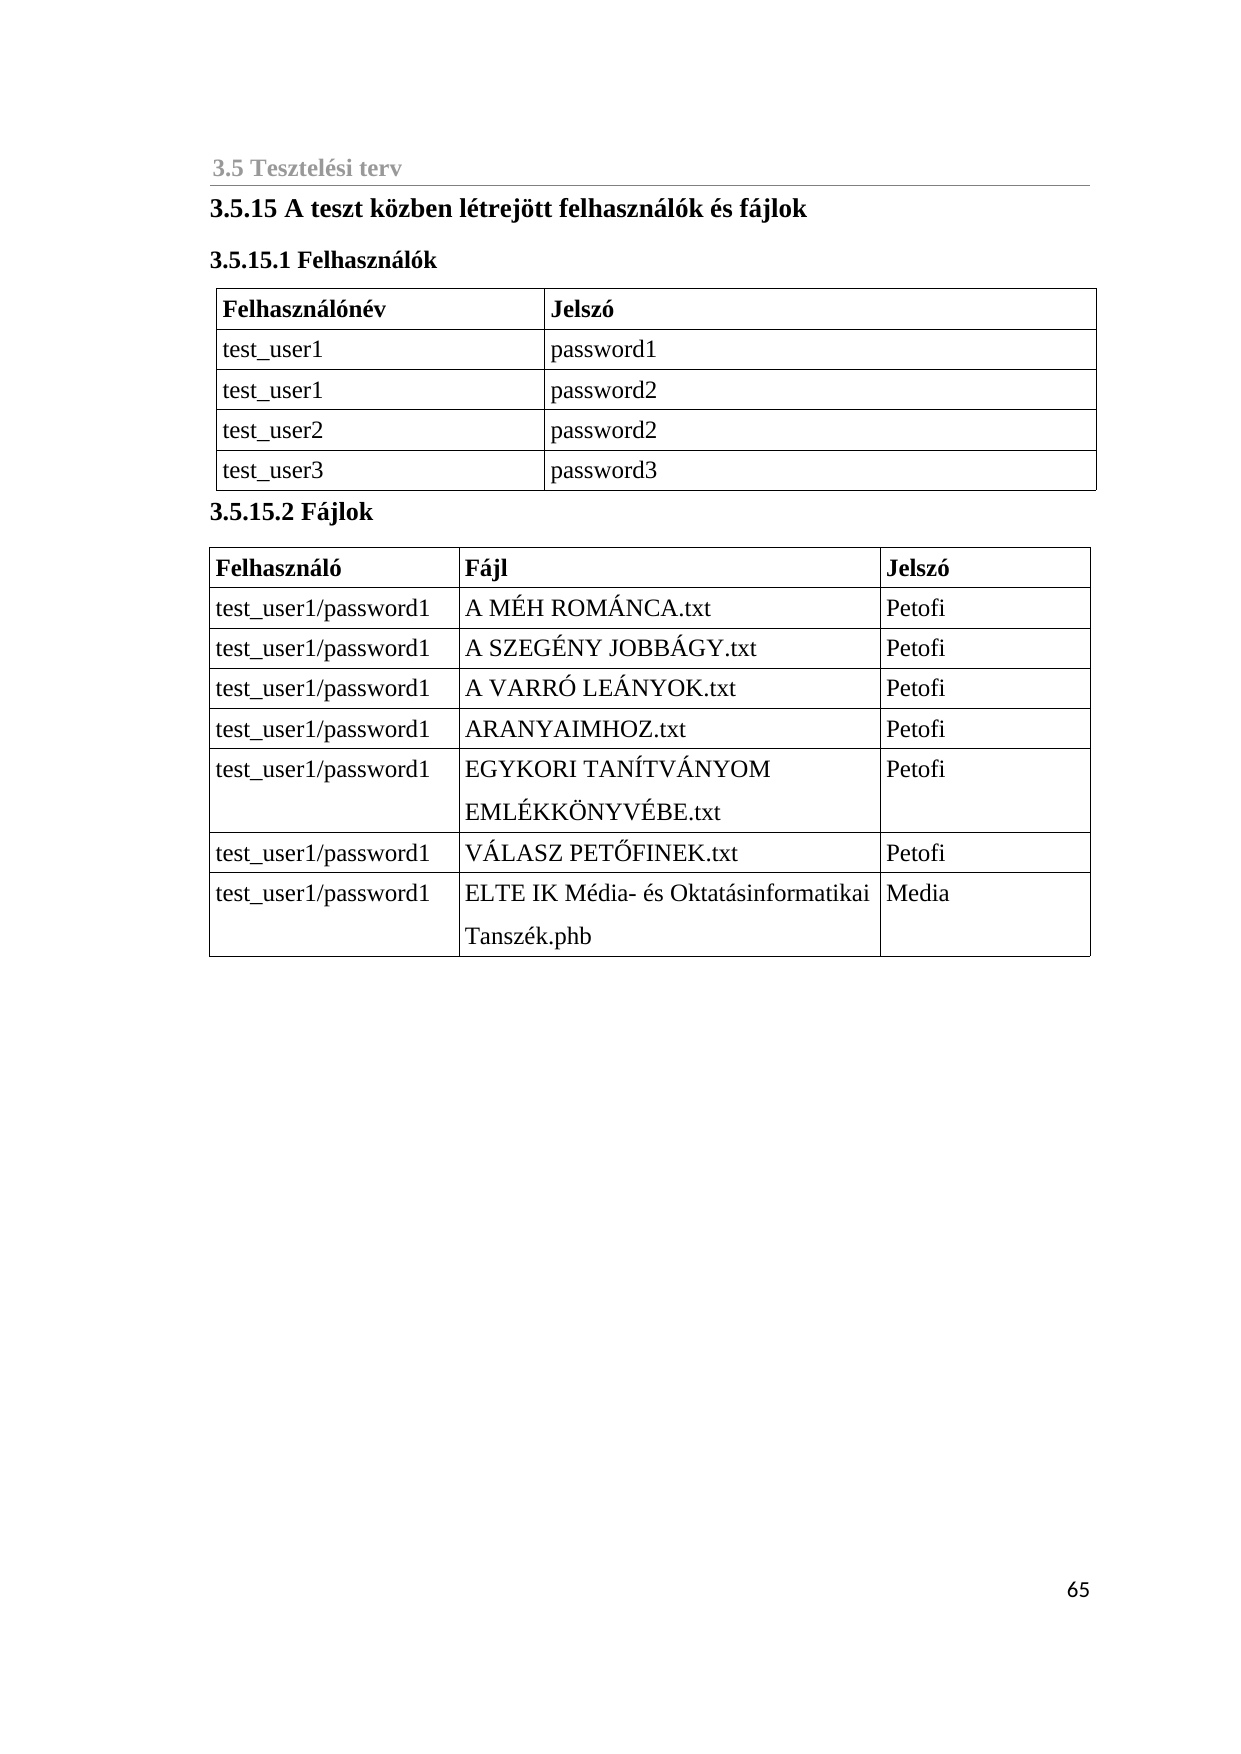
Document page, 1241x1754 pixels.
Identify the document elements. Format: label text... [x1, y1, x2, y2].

table_cell Petofi [881, 588, 1090, 627]
table_cell test_user1 [217, 370, 544, 409]
table_header Jelszó [545, 289, 1096, 328]
table_cell EGYKORI TANÍTVÁNYOM EMLÉKKÖNYVÉBE.txt [460, 749, 880, 832]
table_header Jelszó [881, 548, 1090, 587]
table_cell password3 [545, 451, 1096, 490]
table_cell password2 [545, 370, 1096, 409]
table_cell test_user1/password1 [210, 749, 459, 832]
table_header Felhasználó [210, 548, 459, 587]
table_cell password2 [545, 410, 1096, 449]
table_cell ARANYAIMHOZ.txt [460, 709, 880, 748]
table_cell test_user1/password1 [210, 833, 459, 872]
table_cell A MÉH ROMÁNCA.txt [460, 588, 880, 627]
table_cell test_user2 [217, 410, 544, 449]
table_cell password1 [545, 330, 1096, 369]
table_cell test_user1/password1 [210, 709, 459, 748]
table_cell Petofi [881, 669, 1090, 708]
subtitle A teszt közben létrejött felhasználók és fájlok [209, 192, 1090, 224]
table_cell test_user1 [217, 330, 544, 369]
table_cell test_user3 [217, 451, 544, 490]
table_cell A VARRÓ LEÁNYOK.txt [460, 669, 880, 708]
table_cell Petofi [881, 833, 1090, 872]
table_cell ELTE IK Média- és Oktatásinformatikai Tanszék.phb [460, 873, 880, 956]
table_cell A SZEGÉNY JOBBÁGY.txt [460, 629, 880, 668]
table_header Felhasználónév [217, 289, 544, 328]
table_header Fájl [460, 548, 880, 587]
table_cell Petofi [881, 749, 1090, 832]
table_cell test_user1/password1 [210, 629, 459, 668]
subtitle Fájlok [209, 496, 1090, 526]
table_cell Media [881, 873, 1090, 956]
table_cell Petofi [881, 629, 1090, 668]
table_cell Petofi [881, 709, 1090, 748]
subtitle Felhasználók [209, 245, 1090, 274]
table_cell test_user1/password1 [210, 588, 459, 627]
table_cell test_user1/password1 [210, 873, 459, 956]
table_cell VÁLASZ PETŐFINEK.txt [460, 833, 880, 872]
table_cell test_user1/password1 [210, 669, 459, 708]
